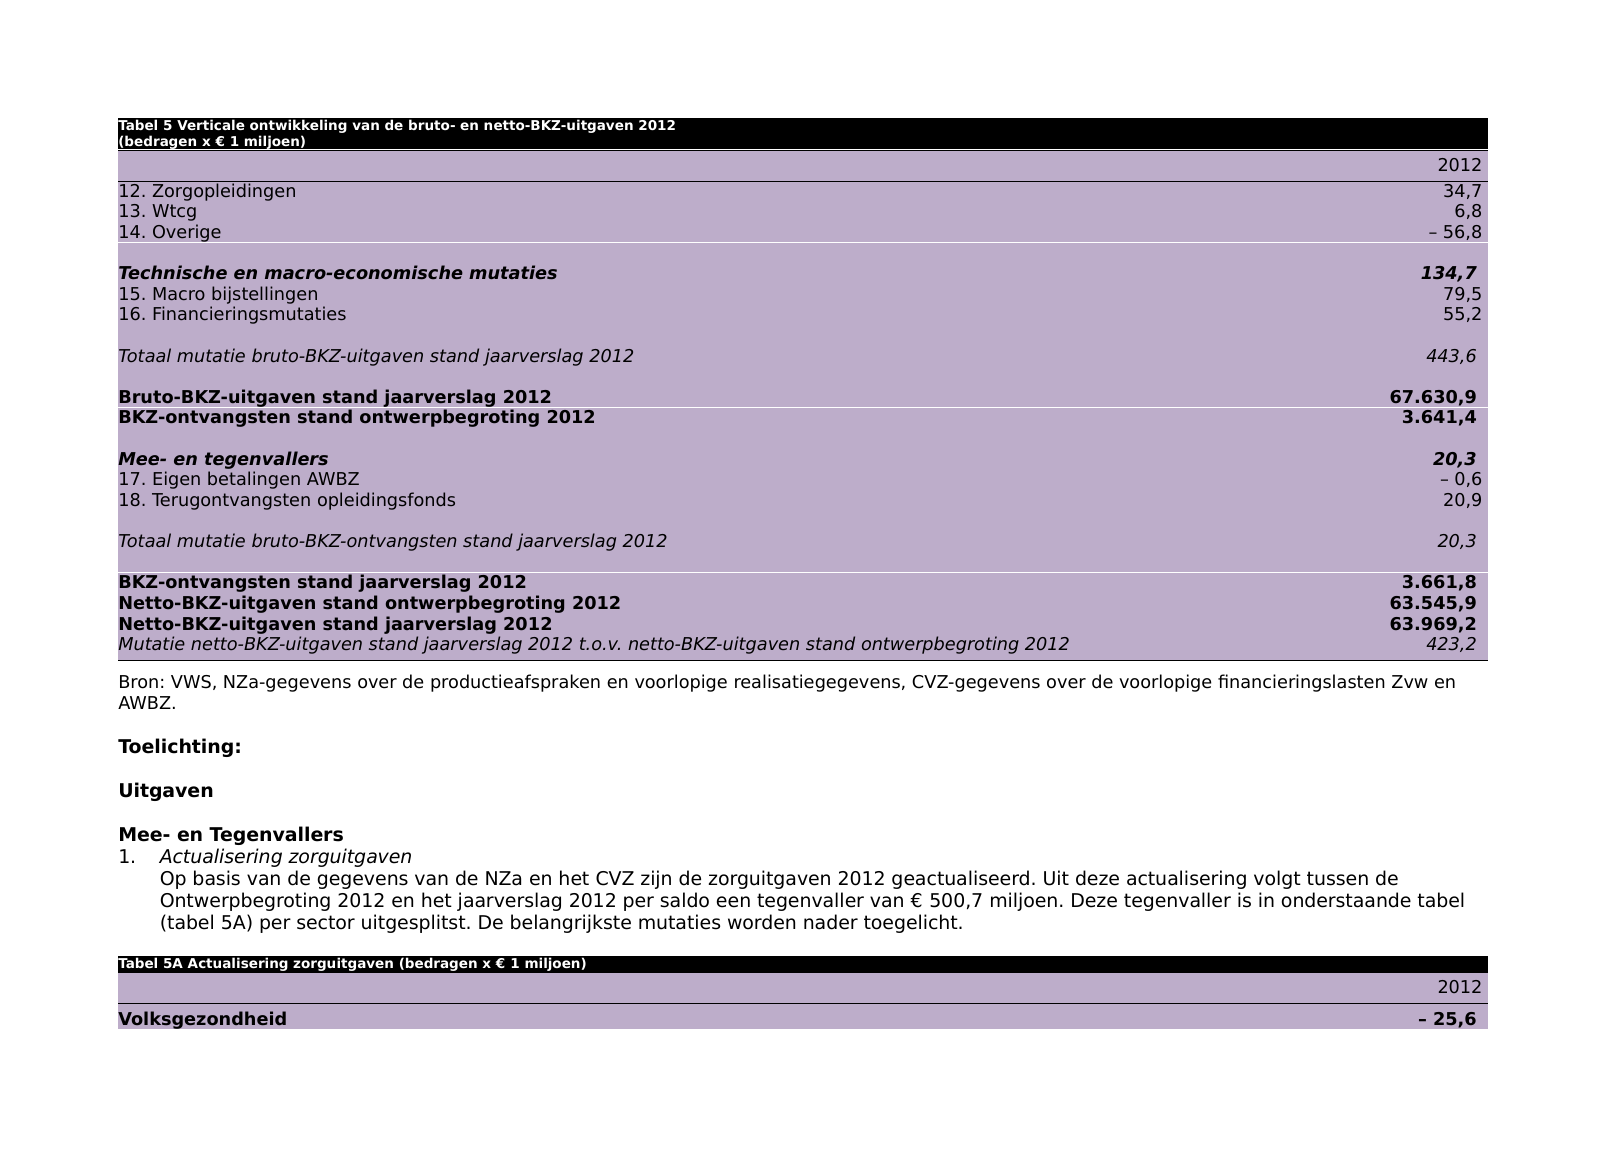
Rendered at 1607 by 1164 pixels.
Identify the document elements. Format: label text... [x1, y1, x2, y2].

table_cell [1214, 511, 1488, 531]
table_cell Totaal mutatie bruto-BKZ-uitgaven stand jaarverslag 2012 [118, 346, 1214, 366]
table_cell 423,2 [1214, 634, 1488, 660]
table_cell 3.661,8 [1214, 573, 1488, 593]
table_cell 67.630,9 [1214, 387, 1488, 407]
table_cell BKZ-ontvangsten stand ontwerpbegroting 2012 [118, 408, 1214, 428]
table_cell Technische en macro-economische mutaties [118, 263, 1214, 284]
table_cell 55,2 [1214, 304, 1488, 325]
table_cell [118, 428, 1214, 449]
table_cell 12. Zorgopleidingen [118, 182, 1214, 201]
table_cell 20,9 [1214, 490, 1488, 511]
table_cell 6,8 [1214, 201, 1488, 222]
table_cell 14. Overige [118, 222, 1214, 242]
table_cell Mee- en tegenvallers [118, 449, 1214, 469]
table_cell 2012 [1214, 151, 1488, 181]
table_cell Netto-BKZ-uitgaven stand jaarverslag 2012 [118, 614, 1214, 634]
table_cell [1214, 243, 1488, 263]
table_cell 443,6 [1214, 346, 1488, 366]
table_cell 15. Macro bijstellingen [118, 284, 1214, 304]
table_cell 17. Eigen betalingen AWBZ [118, 469, 1214, 490]
table_cell [1214, 428, 1488, 449]
text 1. Actualisering zorguitgaven [118, 846, 1488, 868]
table_cell 20,3 [1214, 531, 1488, 552]
table_cell [118, 151, 1214, 181]
table_cell – 0,6 [1214, 469, 1488, 490]
table_cell Netto-BKZ-uitgaven stand ontwerpbegroting 2012 [118, 593, 1214, 614]
table_cell 13. Wtcg [118, 201, 1214, 222]
subtitle Uitgaven [118, 780, 1488, 802]
table_cell 18. Terugontvangsten opleidingsfonds [118, 490, 1214, 511]
subtitle Mee- en Tegenvallers [118, 824, 1488, 846]
table_cell 16. Financieringsmutaties [118, 304, 1214, 325]
table_cell [118, 243, 1214, 263]
table_cell 2012 [1214, 973, 1488, 1003]
table_cell BKZ-ontvangsten stand jaarverslag 2012 [118, 573, 1214, 593]
table_cell 3.641,4 [1214, 408, 1488, 428]
table_cell 79,5 [1214, 284, 1488, 304]
table_cell [118, 511, 1214, 531]
table_cell – 25,6 [1214, 1004, 1488, 1029]
table_cell [118, 552, 1214, 572]
table_cell Mutatie netto-BKZ-uitgaven stand jaarverslag 2012 t.o.v. netto-BKZ-uitgaven stand ontwerpbegroting 2012 [118, 634, 1214, 660]
table_cell 34,7 [1214, 182, 1488, 201]
table_cell [118, 366, 1214, 387]
table_cell Bron: VWS, NZa-gegevens over de productieafspraken en voorlopige realisatiegegevens, CVZ-gegevens over de voorlopige financieringslasten Zvw en AWBZ. [118, 661, 1488, 714]
table_cell 63.545,9 [1214, 593, 1488, 614]
table_cell 20,3 [1214, 449, 1488, 469]
table_cell [118, 973, 1214, 1003]
table_cell 134,7 [1214, 263, 1488, 284]
table_cell Volksgezondheid [118, 1004, 1214, 1029]
table_cell [1214, 552, 1488, 572]
text Op basis van de gegevens van de NZa en het CVZ zijn de zorguitgaven 2012 geactualiseerd. Uit deze actualisering volgt tussen de Ontwerpbegroting 2012 en het jaarverslag 2012 per saldo een tegenvaller van € 500,7 miljoen. Deze tegenvaller is in onderstaande tabel (tabel 5A) per sector uitgesplitst. De belangrijkste mutaties worden nader toegelicht. [159, 868, 1488, 934]
table_cell [1214, 325, 1488, 346]
table_cell 63.969,2 [1214, 614, 1488, 634]
table_header Tabel 5 Verticale ontwikkeling van de bruto- en netto-BKZ-uitgaven 2012 (bedragen x € 1 miljoen) [118, 118, 1488, 149]
table_cell – 56,8 [1214, 222, 1488, 242]
table_cell Bruto-BKZ-uitgaven stand jaarverslag 2012 [118, 387, 1214, 407]
table_cell Totaal mutatie bruto-BKZ-ontvangsten stand jaarverslag 2012 [118, 531, 1214, 552]
subtitle Toelichting: [118, 736, 1488, 758]
table_cell [118, 325, 1214, 346]
table_header Tabel 5A Actualisering zorguitgaven (bedragen x € 1 miljoen) [118, 956, 1488, 972]
table_cell [1214, 366, 1488, 387]
